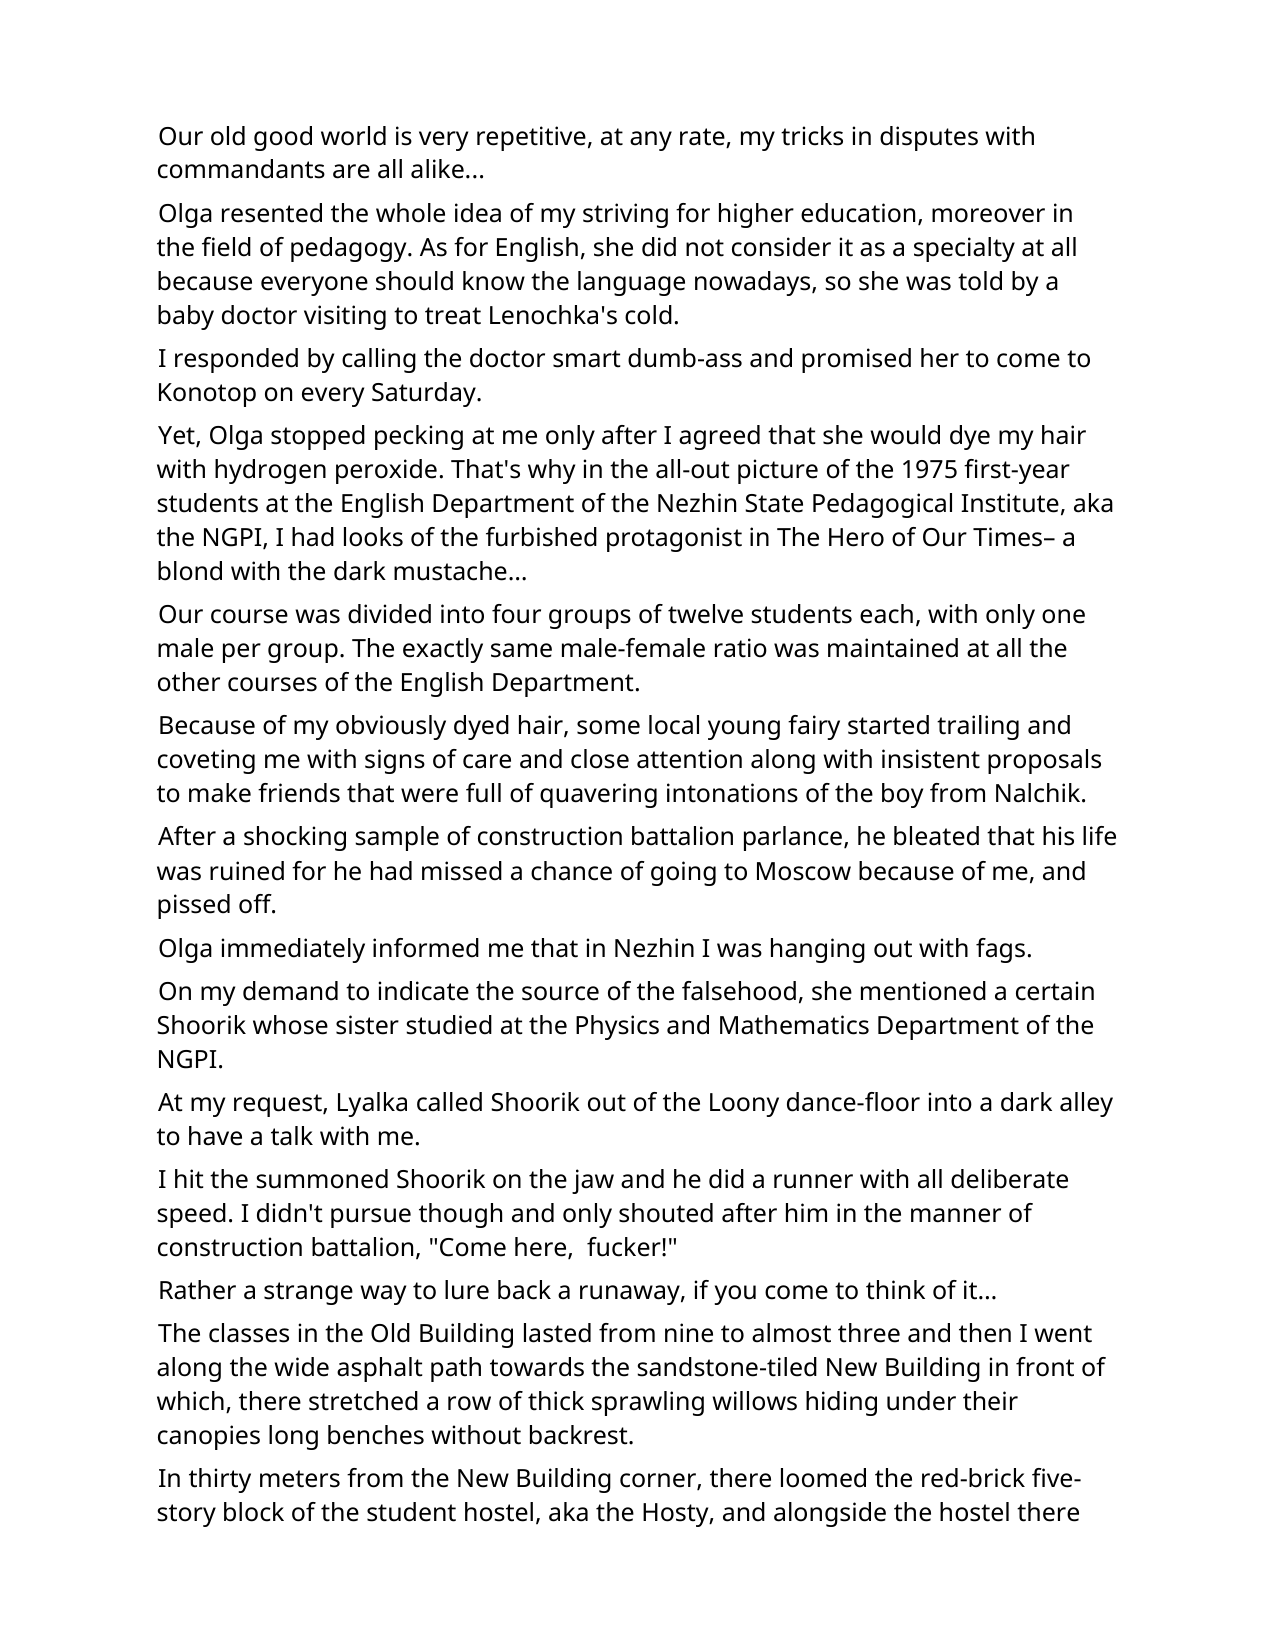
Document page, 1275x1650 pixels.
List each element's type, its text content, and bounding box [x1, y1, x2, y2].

text Because of my obviously dyed hair, some local young fairy started trailing and coveting me with signs of care and close attention along with insistent proposals to make friends that were full of quavering intonations of the boy from Nalchik. [156, 708, 1118, 810]
text Our old good world is very repetitive, at any rate, my tricks in disputes with commandants are all alike... [156, 118, 1118, 186]
text Our course was divided into four groups of twelve students each, with only one male per group. The exactly same male-female ratio was maintained at all the other courses of the English Department. [156, 597, 1118, 699]
text Rather a strange way to lure back a runaway, if you come to think of it… [156, 1273, 1118, 1307]
text After a shocking sample of construction battalion parlance, he bleated that his life was ruined for he had missed a chance of going to Moscow because of me, and pissed off. [156, 819, 1118, 921]
text On my demand to indicate the source of the falsehood, she mentioned a certain Shoorik whose sister studied at the Physics and Mathematics Department of the NGPI. [156, 973, 1118, 1075]
text Olga resented the whole idea of my striving for higher education, moreover in the field of pedagogy. As for English, she did not consider it as a specialty at all because everyone should know the language nowadays, so she was told by a baby doctor visiting to treat Lenochka's cold. [156, 195, 1118, 331]
text I responded by calling the doctor smart dumb-ass and promised her to come to Konotop on every Saturday. [156, 340, 1118, 408]
text In thirty meters from the New Building corner, there loomed the red-brick five-story block of the student hostel, aka the Hosty, and alongside the hostel there [156, 1461, 1118, 1529]
text I hit the summoned Shoorik on the jaw and he did a runner with all deliberate speed. I didn't pursue though and only shouted after him in the manner of construction battalion, "Come here, fucker!" [156, 1161, 1118, 1264]
text Yet, Olga stopped pecking at me only after I agreed that she would dye my hair with hydrogen peroxide. That's why in the all-out picture of the 1975 first-year students at the English Department of the Nezhin State Pedagogical Institute, aka the NGPI, I had looks of the furbished protagonist in The Hero of Our Times– a blond with the dark mustache… [156, 417, 1118, 588]
text The classes in the Old Building lasted from nine to almost three and then I went along the wide asphalt path towards the sandstone-tiled New Building in front of which, there stretched a row of thick sprawling willows hiding under their canopies long benches without backrest. [156, 1316, 1118, 1452]
text At my request, Lyalka called Shoorik out of the Loony dance-floor into a dark alley to have a talk with me. [156, 1084, 1118, 1152]
text Olga immediately informed me that in Nezhin I was hanging out with fags. [156, 930, 1118, 964]
